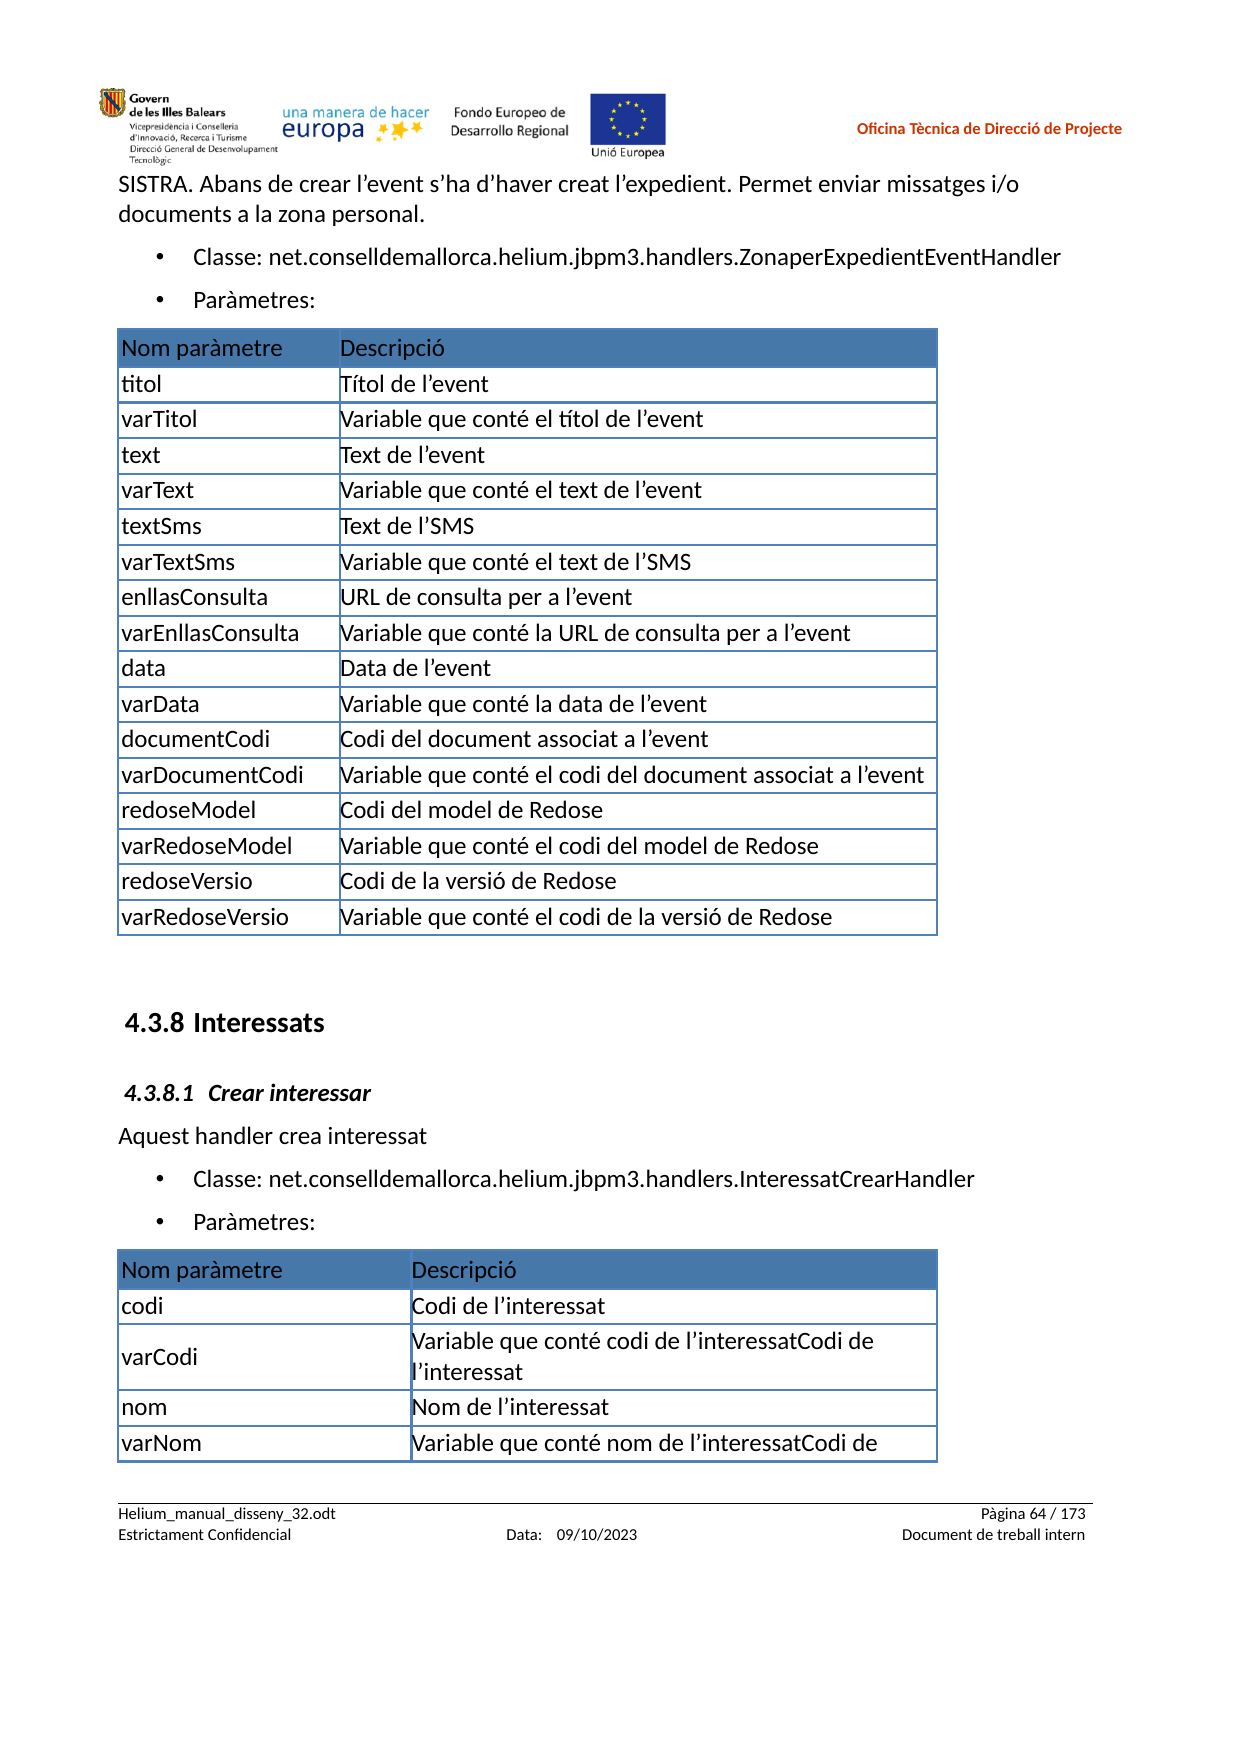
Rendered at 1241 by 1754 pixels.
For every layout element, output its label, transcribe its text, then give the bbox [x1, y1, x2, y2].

table_cell Variable que conté codi de l’interessatCodi de l’interessat [413, 1325, 936, 1389]
table_cell Títol de l’event [341, 368, 936, 401]
table_cell redoseModel [119, 794, 339, 828]
table_cell text [119, 439, 339, 472]
table_cell titol [119, 368, 339, 401]
table_cell Variable que conté la data de l’event [341, 688, 936, 721]
table_header Nom paràmetre [119, 1251, 410, 1288]
table_header Descripció [413, 1251, 936, 1288]
table_cell Variable que conté el text de l’SMS [341, 546, 936, 579]
table_cell varTextSms [119, 546, 339, 579]
table_cell Variable que conté el codi del model de Redose [341, 830, 936, 863]
table_cell varData [119, 688, 339, 721]
table_cell Variable que conté el codi de la versió de Redose [341, 901, 936, 934]
table_cell redoseVersio [119, 865, 339, 899]
table_cell Codi del model de Redose [341, 794, 936, 828]
table_cell Variable que conté nom de l’interessatCodi de [413, 1427, 936, 1460]
list Classe: net.conselldemallorca.helium.jbpm3.handlers.ZonaperExpedientEventHandler [156, 241, 1122, 272]
list Paràmetres: [156, 1206, 1122, 1237]
subtitle Crear interessar [118, 1077, 1122, 1108]
table_cell Variable que conté el títol de l’event [341, 404, 936, 437]
table_cell URL de consulta per a l’event [341, 581, 936, 614]
table_cell textSms [119, 510, 339, 543]
table_cell varRedoseModel [119, 830, 339, 863]
table_cell Text de l’event [341, 439, 936, 472]
table_cell nom [119, 1391, 410, 1425]
list Classe: net.conselldemallorca.helium.jbpm3.handlers.InteressatCrearHandler [156, 1163, 1122, 1194]
subtitle Interessats [118, 1004, 1122, 1040]
table_cell documentCodi [119, 723, 339, 757]
picture [99, 87, 668, 166]
table_cell varNom [119, 1427, 410, 1460]
table_cell Codi de la versió de Redose [341, 865, 936, 899]
table_cell Codi de l’interessat [413, 1290, 936, 1323]
table_cell varCodi [119, 1325, 410, 1389]
table_cell Text de l’SMS [341, 510, 936, 543]
table_cell enllasConsulta [119, 581, 339, 614]
table_cell Variable que conté la URL de consulta per a l’event [341, 617, 936, 650]
table_cell Variable que conté el text de l’event [341, 475, 936, 508]
table_cell varDocumentCodi [119, 759, 339, 792]
text SISTRA. Abans de crear l’event s’ha d’haver creat l’expedient. Permet enviar missatges i/o documents a la zona personal. [118, 168, 1122, 229]
table_cell data [119, 652, 339, 686]
table_cell varText [119, 475, 339, 508]
table_cell varTitol [119, 404, 339, 437]
table_cell Codi del document associat a l’event [341, 723, 936, 757]
table_header Nom paràmetre [119, 330, 339, 366]
table_cell codi [119, 1290, 410, 1323]
table_cell Data de l’event [341, 652, 936, 686]
table_cell varRedoseVersio [119, 901, 339, 934]
text Aquest handler crea interessat [118, 1120, 1122, 1151]
table_cell Nom de l’interessat [413, 1391, 936, 1425]
table_cell Variable que conté el codi del document associat a l’event [341, 759, 936, 792]
table_cell varEnllasConsulta [119, 617, 339, 650]
list Paràmetres: [156, 284, 1122, 315]
table_header Descripció [341, 330, 936, 366]
